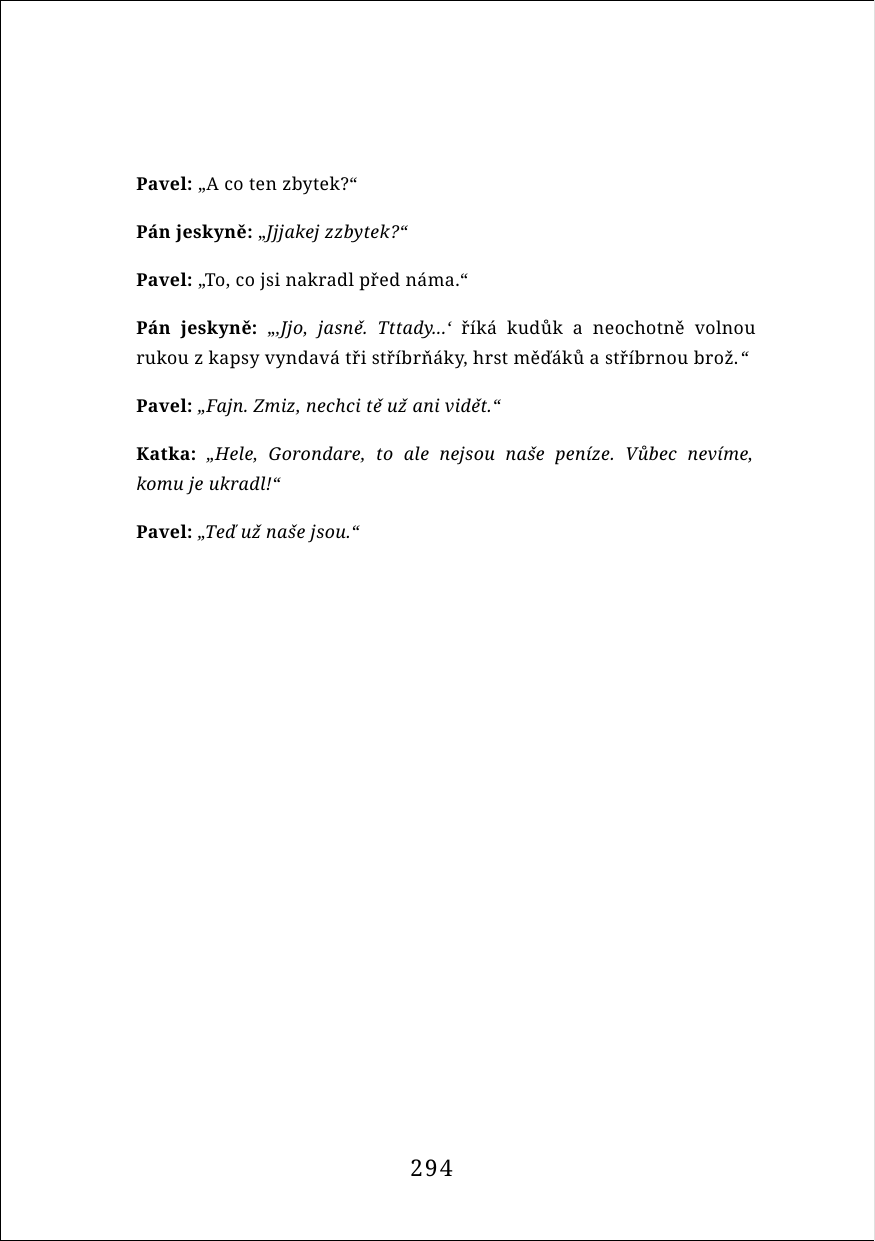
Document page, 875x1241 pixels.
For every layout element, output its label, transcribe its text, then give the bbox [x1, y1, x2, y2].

text Pavel: „To, co jsi nakradl před náma.“ [136, 268, 756, 292]
text Pán jeskyně: „Jjjakej zzbytek?“ [136, 220, 756, 244]
text Pavel: „Fajn. Zmiz, nechci tě už ani vidět.“ [136, 394, 756, 418]
text Pavel: „Teď už naše jsou.“ [136, 520, 756, 544]
text Pavel: „A co ten zbytek?“ [136, 172, 756, 196]
text Katka: „Hele, Gorondare, to ale nejsou naše peníze. Vůbec nevíme, komu je ukradl!“ [136, 442, 756, 496]
text Pán jeskyně: „‚Jjo, jasně. Tttady...‘ říká kudůk a neochotně volnou rukou z kapsy vyndavá tři stříbrňáky, hrst měďáků a stříbrnou brož.“ [136, 316, 756, 370]
